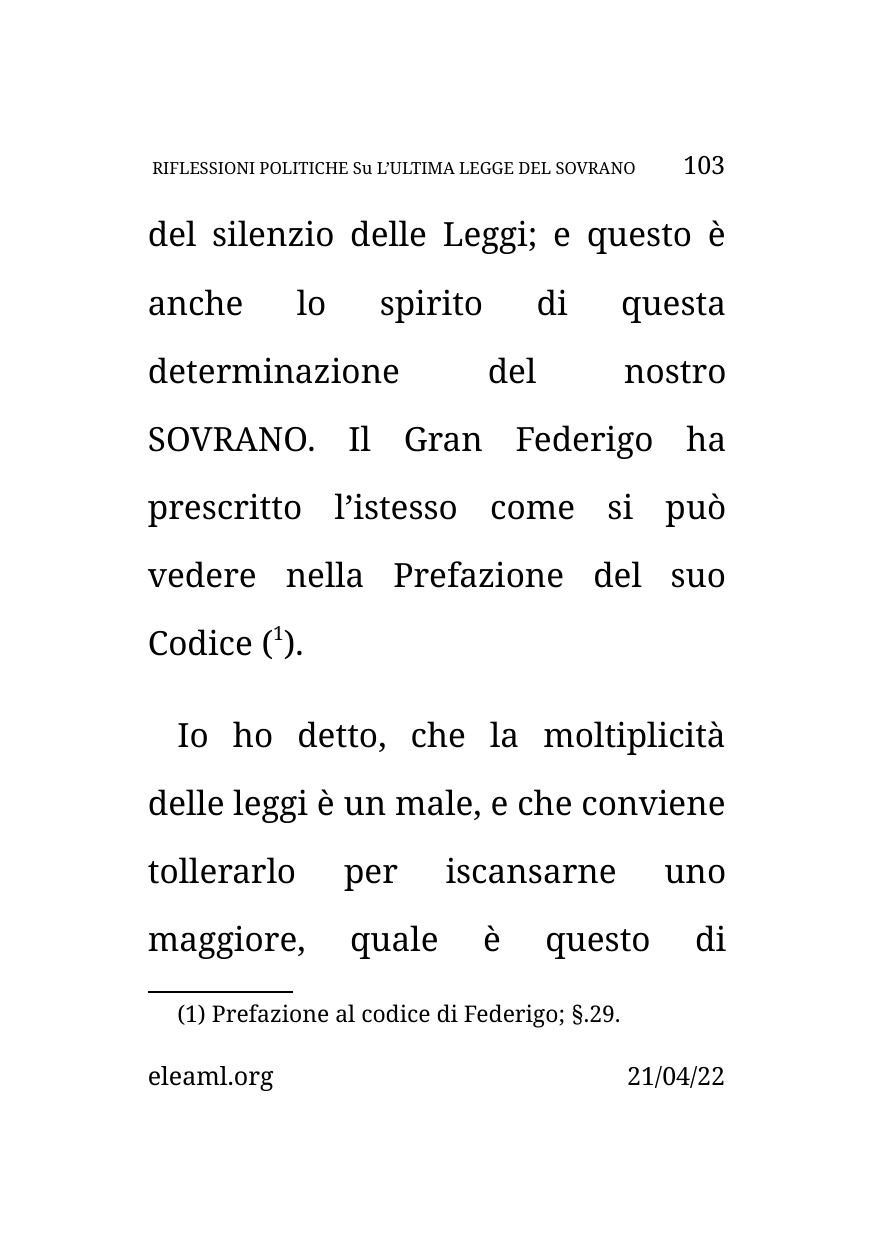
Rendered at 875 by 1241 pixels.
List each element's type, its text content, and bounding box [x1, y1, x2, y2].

text Prefazione al codice di Federigo; §.29. [148, 998, 726, 1029]
text Io ho detto, che la moltiplicità delle leggi è un male, e che conviene tollerarlo per iscansarne uno maggiore, quale è questo di [148, 712, 726, 961]
text del silenzio delle Leggi; e questo è anche lo spirito di questa determinazione del nostro SOVRANO. Il Gran Federigo ha prescritto l’istesso come si può vedere nella Prefazione del suo Codice (). [148, 211, 726, 665]
